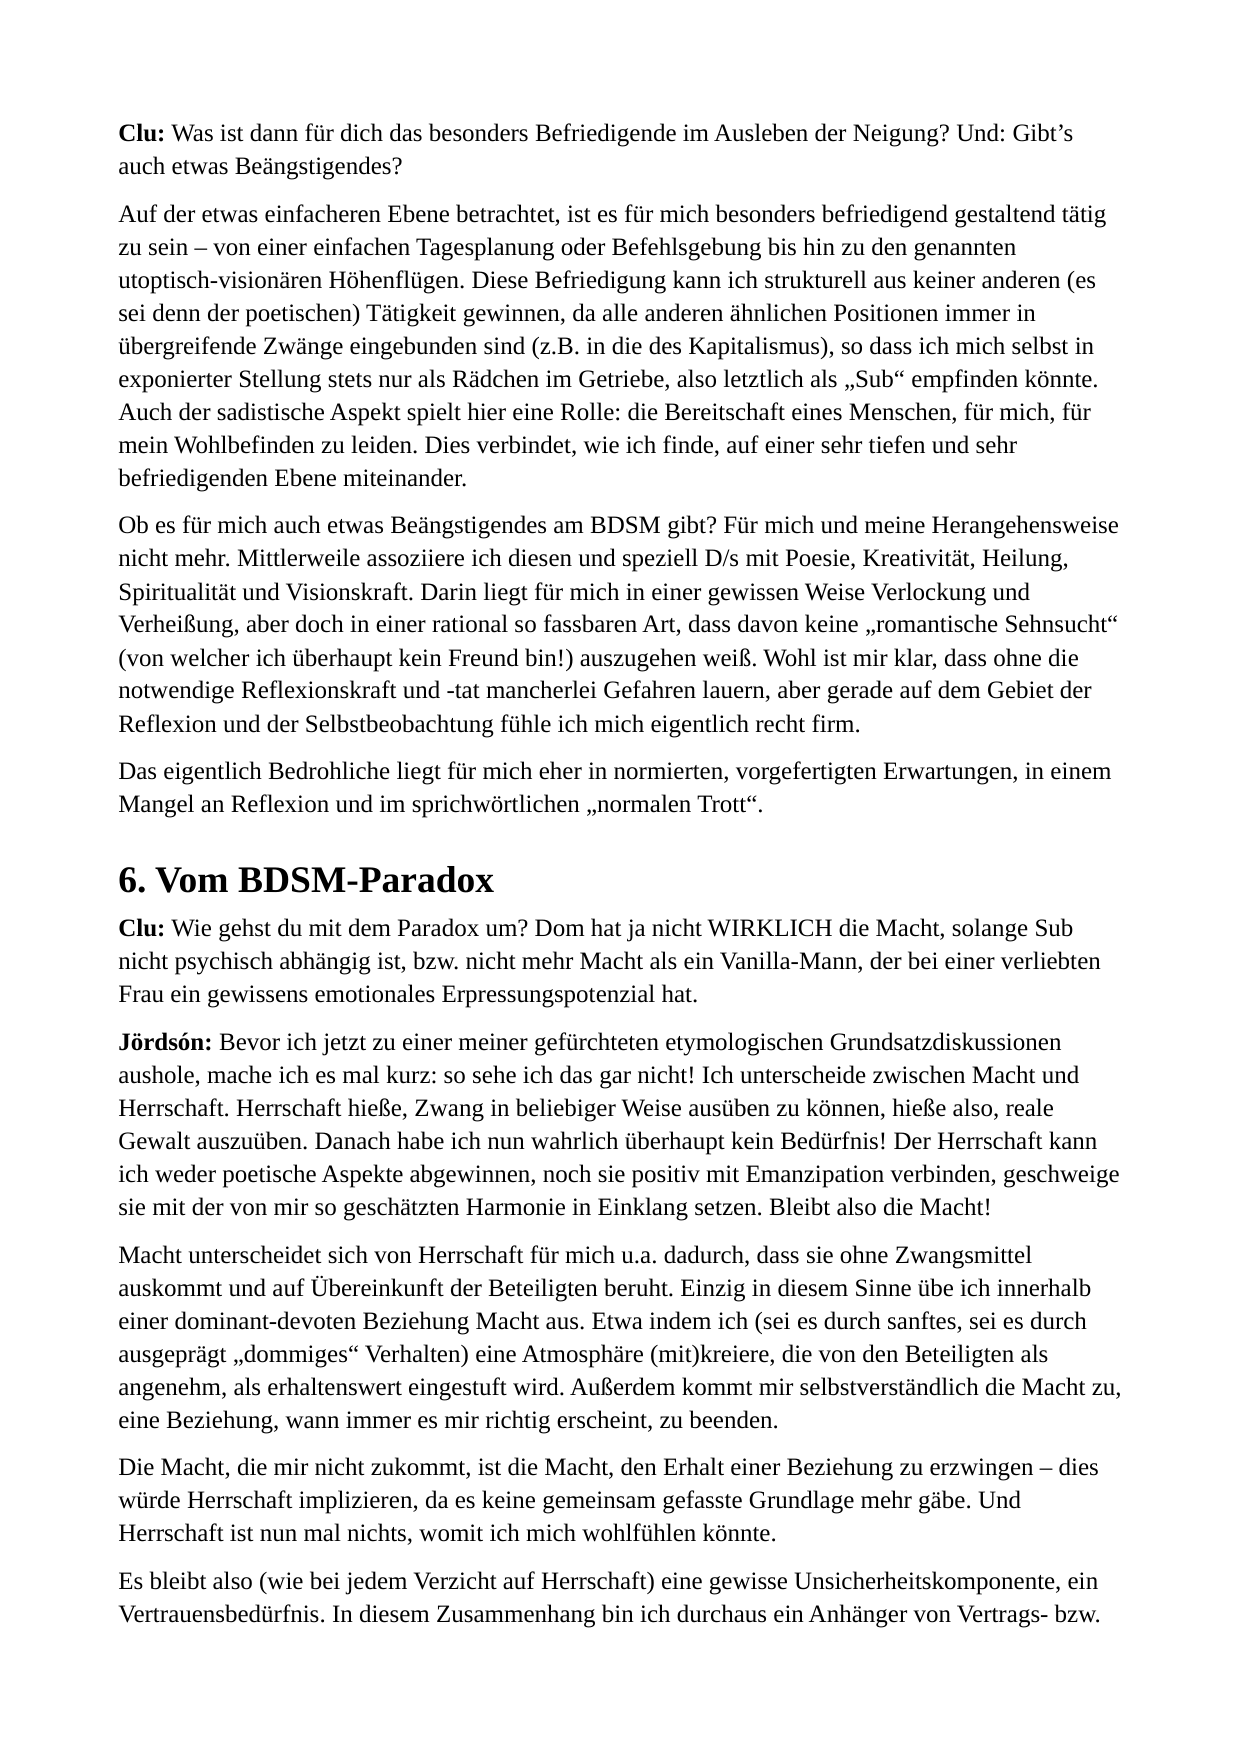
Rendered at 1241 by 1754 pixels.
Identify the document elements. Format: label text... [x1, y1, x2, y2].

text Es bleibt also (wie bei jedem Verzicht auf Herrschaft) eine gewisse Unsicherheitskomponente, ein Vertrauensbedürfnis. In diesem Zusammenhang bin ich durchaus ein Anhänger von Vertrags- bzw. [118, 1566, 1122, 1628]
text Clu: Wie gehst du mit dem Paradox um? Dom hat ja nicht WIRKLICH die Macht, solange Sub nicht psychisch abhängig ist, bzw. nicht mehr Macht als ein Vanilla-Mann, der bei einer verliebten Frau ein gewissens emotionales Erpressungspotenzial hat. [118, 913, 1122, 1008]
text Ob es für mich auch etwas Beängstigendes am BDSM gibt? Für mich und meine Herangehensweise nicht mehr. Mittlerweile assoziiere ich diesen und speziell D/s mit Poesie, Kreativität, Heilung, Spiritualität und Visionskraft. Darin liegt für mich in einer gewissen Weise Verlockung und Verheißung, aber doch in einer rational so fassbaren Art, dass davon keine „romantische Sehnsucht“ (von welcher ich überhaupt kein Freund bin!) auszugehen weiß. Wohl ist mir klar, dass ohne die notwendige Reflexionskraft und -tat mancherlei Gefahren lauern, aber gerade auf dem Gebiet der Reflexion und der Selbstbeobachtung fühle ich mich eigentlich recht firm. [118, 511, 1122, 737]
text Jördsón: Bevor ich jetzt zu einer meiner gefürchteten etymologischen Grundsatzdiskussionen aushole, mache ich es mal kurz: so sehe ich das gar nicht! Ich unterscheide zwischen Macht und Herrschaft. Herrschaft hieße, Zwang in beliebiger Weise ausüben zu können, hieße also, reale Gewalt auszuüben. Danach habe ich nun wahrlich überhaupt kein Bedürfnis! Der Herrschaft kann ich weder poetische Aspekte abgewinnen, noch sie positiv mit Emanzipation verbinden, geschweige sie mit der von mir so geschätzten Harmonie in Einklang setzen. Bleibt also die Macht! [118, 1027, 1122, 1221]
text Clu: Was ist dann für dich das besonders Befriedigende im Ausleben der Neigung? Und: Gibt’s auch etwas Beängstigendes? [118, 118, 1122, 180]
text Das eigentlich Bedrohliche liegt für mich eher in normierten, vorgefertigten Erwartungen, in einem Mangel an Reflexion und im sprichwörtlichen „normalen Trott“. [118, 756, 1122, 818]
text Auf der etwas einfacheren Ebene betrachtet, ist es für mich besonders befriedigend gestaltend tätig zu sein – von einer einfachen Tagesplanung oder Befehlsgebung bis hin zu den genannten utoptisch-visionären Höhenflügen. Diese Befriedigung kann ich strukturell aus keiner anderen (es sei denn der poetischen) Tätigkeit gewinnen, da alle anderen ähnlichen Positionen immer in übergreifende Zwänge eingebunden sind (z.B. in die des Kapitalismus), so dass ich mich selbst in exponierter Stellung stets nur als Rädchen im Getriebe, also letztlich als „Sub“ empfinden könnte. Auch der sadistische Aspekt spielt hier eine Rolle: die Bereitschaft eines Menschen, für mich, für mein Wohlbefinden zu leiden. Dies verbindet, wie ich finde, auf einer sehr tiefen und sehr befriedigenden Ebene miteinander. [118, 199, 1122, 492]
text Macht unterscheidet sich von Herrschaft für mich u.a. dadurch, dass sie ohne Zwangsmittel auskommt und auf Übereinkunft der Beteiligten beruht. Einzig in diesem Sinne übe ich innerhalb einer dominant-devoten Beziehung Macht aus. Etwa indem ich (sei es durch sanftes, sei es durch ausgeprägt „dommiges“ Verhalten) eine Atmosphäre (mit)kreiere, die von den Beteiligten als angenehm, als erhaltenswert eingestuft wird. Außerdem kommt mir selbstverständlich die Macht zu, eine Beziehung, wann immer es mir richtig erscheint, zu beenden. [118, 1240, 1122, 1433]
subtitle 6. Vom BDSM-Paradox [118, 858, 1122, 901]
text Die Macht, die mir nicht zukommt, ist die Macht, den Erhalt einer Beziehung zu erzwingen – dies würde Herrschaft implizieren, da es keine gemeinsam gefasste Grundlage mehr gäbe. Und Herrschaft ist nun mal nichts, womit ich mich wohlfühlen könnte. [118, 1452, 1122, 1547]
